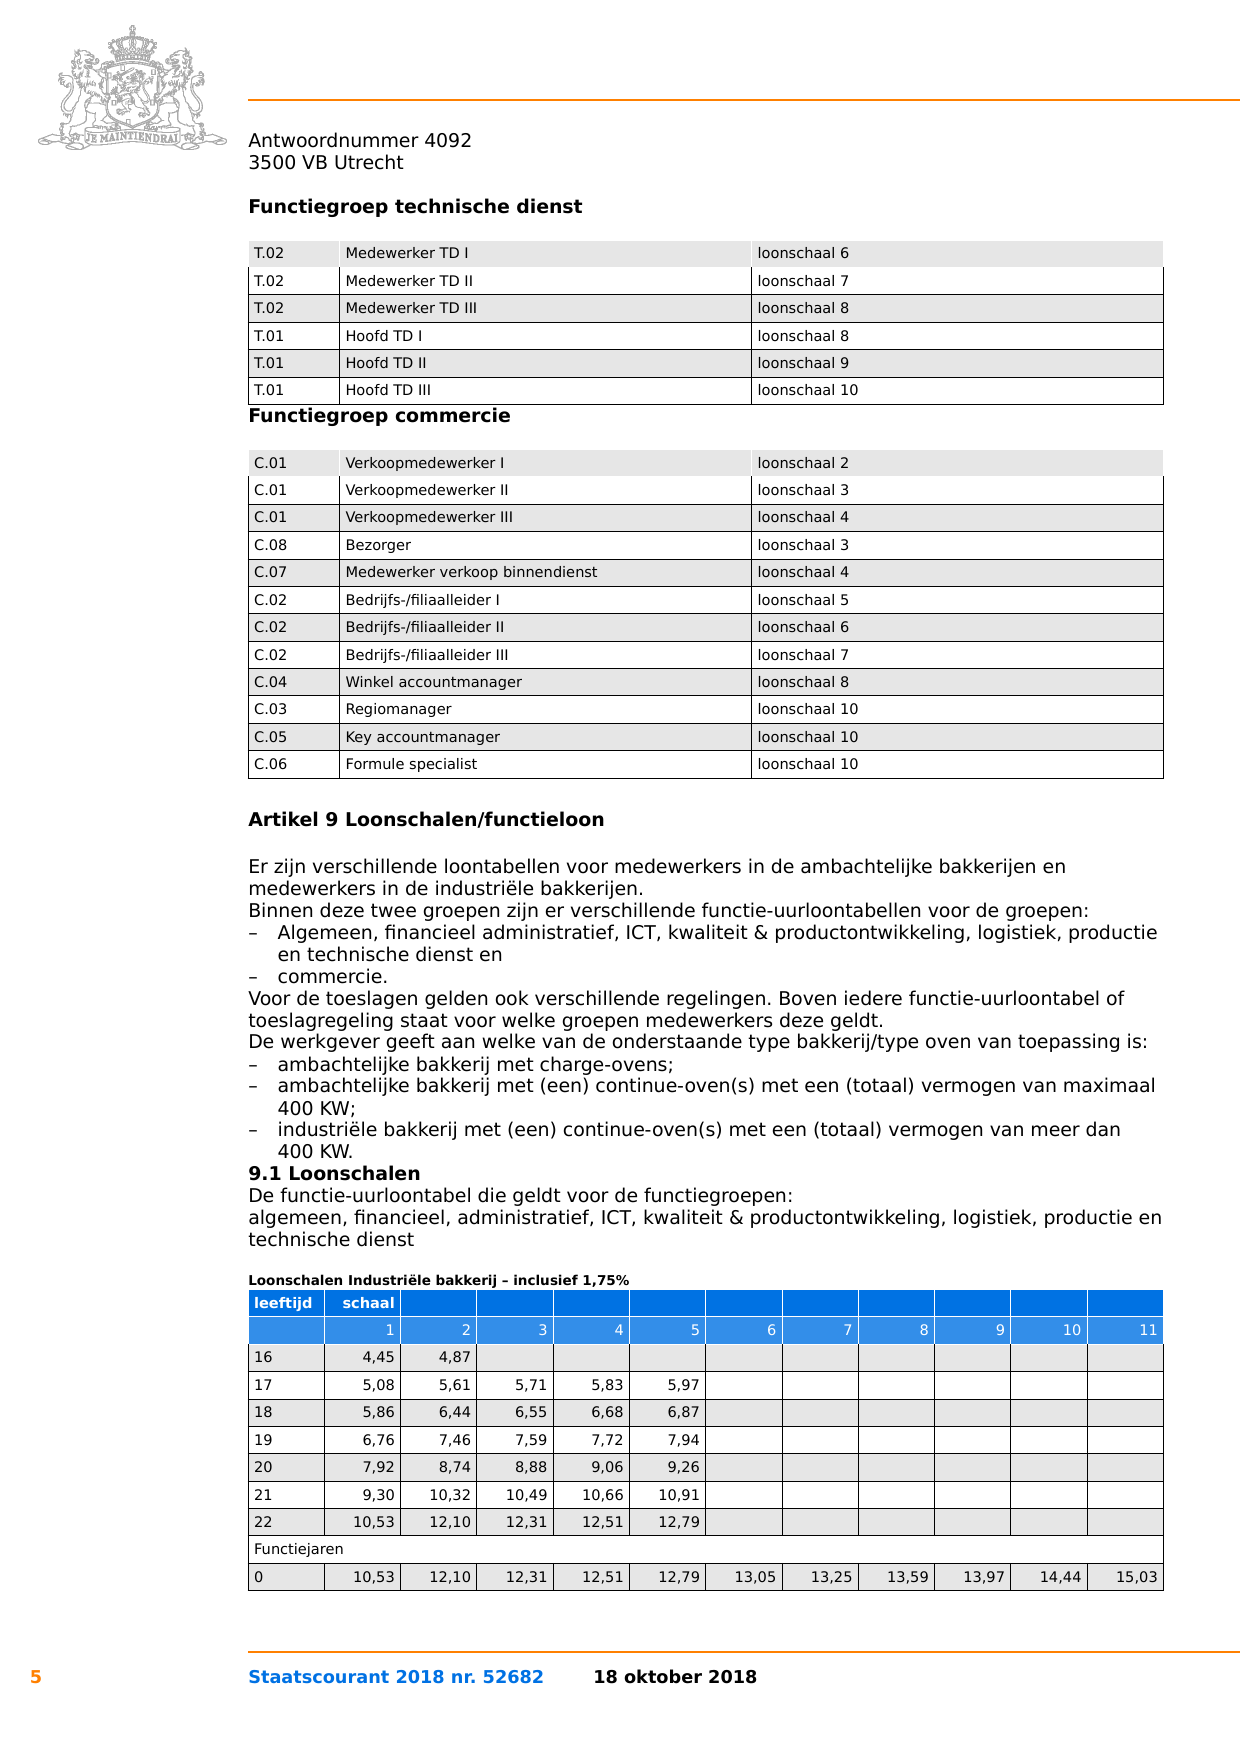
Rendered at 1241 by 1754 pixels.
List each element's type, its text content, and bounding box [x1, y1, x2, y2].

table_cell 9 [935, 1317, 1010, 1344]
table_cell Verkoopmedewerker III [340, 505, 751, 531]
table_cell loonschaal 8 [752, 295, 1163, 322]
table_cell 10,91 [630, 1482, 705, 1508]
table_cell 13,25 [783, 1564, 858, 1590]
table_cell loonschaal 8 [752, 669, 1163, 695]
table_header Verkoopmedewerker I [340, 450, 751, 476]
table_cell 6,87 [630, 1400, 705, 1426]
table_cell [935, 1482, 1010, 1508]
text 9.1 Loonschalen [248, 1163, 1163, 1185]
table_cell Verkoopmedewerker II [340, 477, 751, 504]
table_cell 1 [325, 1317, 400, 1344]
table_cell [783, 1345, 858, 1371]
table_header T.02 [249, 241, 339, 267]
table_cell [859, 1400, 934, 1426]
table_cell [1088, 1454, 1163, 1481]
table_cell 9,30 [325, 1482, 400, 1508]
table_cell [1088, 1509, 1163, 1535]
table_cell [935, 1400, 1010, 1426]
table_cell loonschaal 9 [752, 350, 1163, 377]
table_cell 12,31 [477, 1509, 553, 1535]
table_cell [859, 1454, 934, 1481]
table_cell 5 [630, 1317, 705, 1344]
table_cell 8,74 [401, 1454, 476, 1481]
table_cell [783, 1482, 858, 1508]
table_cell loonschaal 5 [752, 587, 1163, 613]
table_cell [783, 1454, 858, 1481]
table_cell 12,10 [401, 1509, 476, 1535]
table_cell C.02 [249, 642, 339, 668]
table_cell Medewerker TD II [340, 268, 751, 294]
table_cell [783, 1290, 858, 1316]
table_cell 0 [249, 1564, 324, 1590]
table_cell [1088, 1400, 1163, 1426]
text Voor de toeslagen gelden ook verschillende regelingen. Boven iedere functie-uurloontabel of toeslagregeling staat voor welke groepen medewerkers deze geldt. [248, 987, 1163, 1031]
table_header Loonschalen Industriële bakkerij – inclusief 1,75% [248, 1273, 1163, 1289]
table_cell [935, 1427, 1010, 1453]
table_cell [783, 1400, 858, 1426]
table_cell loonschaal 3 [752, 532, 1163, 558]
table_cell T.01 [249, 323, 339, 349]
table_cell loonschaal 4 [752, 505, 1163, 531]
table_cell Bedrijfs-/filiaalleider I [340, 587, 751, 613]
text De functie-uurloontabel die geldt voor de functiegroepen: [248, 1185, 1163, 1207]
table_cell [1011, 1372, 1087, 1398]
table_cell loonschaal 7 [752, 642, 1163, 668]
table_cell 13,59 [859, 1564, 934, 1590]
text algemeen, financieel, administratief, ICT, kwaliteit & productontwikkeling, logistiek, productie en technische dienst [248, 1207, 1163, 1251]
text – commercie. [248, 966, 1163, 987]
table_cell 12,79 [630, 1509, 705, 1535]
table_cell Medewerker verkoop binnendienst [340, 560, 751, 586]
table_header Medewerker TD I [340, 241, 751, 267]
text Antwoordnummer 4092 [248, 130, 1163, 152]
table_cell 9,06 [554, 1454, 629, 1481]
subtitle Artikel 9 Loonschalen/functieloon [248, 809, 1163, 831]
table_cell [401, 1290, 476, 1316]
table_cell Key accountmanager [340, 724, 751, 750]
table_cell 12,51 [554, 1509, 629, 1535]
table_cell 5,71 [477, 1372, 553, 1398]
table_cell Functiejaren [249, 1536, 1163, 1563]
table_cell C.01 [249, 505, 339, 531]
table_cell 13,97 [935, 1564, 1010, 1590]
table_cell 12,10 [401, 1564, 476, 1590]
table_cell 16 [249, 1345, 324, 1371]
table_cell [249, 1317, 324, 1344]
table_cell Hoofd TD I [340, 323, 751, 349]
table_cell Medewerker TD III [340, 295, 751, 322]
table_cell loonschaal 7 [752, 268, 1163, 294]
table_cell [477, 1345, 553, 1371]
table_cell [1011, 1345, 1087, 1371]
table_cell 4,87 [401, 1345, 476, 1371]
table_cell [859, 1509, 934, 1535]
table_cell [1088, 1372, 1163, 1398]
table_cell loonschaal 4 [752, 560, 1163, 586]
table_cell [706, 1345, 782, 1371]
table_cell Formule specialist [340, 751, 751, 778]
table_cell loonschaal 10 [752, 724, 1163, 750]
table_cell loonschaal 6 [752, 614, 1163, 641]
subtitle Functiegroep technische dienst [248, 196, 1163, 218]
table_cell loonschaal 3 [752, 477, 1163, 504]
table_cell [706, 1509, 782, 1535]
table_cell 20 [249, 1454, 324, 1481]
table_cell C.05 [249, 724, 339, 750]
table_cell 14,44 [1011, 1564, 1087, 1590]
table_cell 5,61 [401, 1372, 476, 1398]
table_cell loonschaal 10 [752, 696, 1163, 723]
table_cell Hoofd TD III [340, 378, 751, 404]
table_cell [706, 1427, 782, 1453]
table_cell 18 [249, 1400, 324, 1426]
table_cell [1088, 1427, 1163, 1453]
table_cell [783, 1509, 858, 1535]
table_cell [706, 1290, 782, 1316]
table_cell 5,83 [554, 1372, 629, 1398]
table_cell [706, 1372, 782, 1398]
table_header loonschaal 6 [752, 241, 1163, 267]
table_cell 4 [554, 1317, 629, 1344]
table_cell 4,45 [325, 1345, 400, 1371]
table_cell [935, 1290, 1010, 1316]
text – industriële bakkerij met (een) continue-oven(s) met een (totaal) vermogen van meer dan 400 KW. [248, 1119, 1163, 1163]
table_cell leeftijd [249, 1290, 324, 1316]
table_cell 7 [783, 1317, 858, 1344]
table_cell 7,72 [554, 1427, 629, 1453]
table_cell Regiomanager [340, 696, 751, 723]
table_cell 12,79 [630, 1564, 705, 1590]
table_cell 3 [477, 1317, 553, 1344]
table_cell 11 [1088, 1317, 1163, 1344]
table_cell [1088, 1345, 1163, 1371]
table_cell [706, 1454, 782, 1481]
table_cell [935, 1372, 1010, 1398]
table_cell 5,86 [325, 1400, 400, 1426]
table_cell [630, 1345, 705, 1371]
table_cell 10,66 [554, 1482, 629, 1508]
table_cell C.07 [249, 560, 339, 586]
table_cell [630, 1290, 705, 1316]
text – ambachtelijke bakkerij met (een) continue-oven(s) met een (totaal) vermogen van maximaal 400 KW; [248, 1075, 1163, 1119]
table_cell C.02 [249, 614, 339, 641]
table_cell [783, 1372, 858, 1398]
table_cell [1011, 1454, 1087, 1481]
table_cell C.06 [249, 751, 339, 778]
text De werkgever geeft aan welke van de onderstaande type bakkerij/type oven van toepassing is: [248, 1031, 1163, 1053]
table_cell [935, 1345, 1010, 1371]
table_cell [706, 1400, 782, 1426]
text Functiegroep commercie [248, 405, 1163, 427]
table_cell T.01 [249, 378, 339, 404]
table_cell [1011, 1290, 1087, 1316]
table_cell 6,55 [477, 1400, 553, 1426]
table_cell 6,76 [325, 1427, 400, 1453]
table_cell 10,32 [401, 1482, 476, 1508]
table_cell [935, 1454, 1010, 1481]
table_cell 10,53 [325, 1509, 400, 1535]
table_cell C.04 [249, 669, 339, 695]
table_cell 5,08 [325, 1372, 400, 1398]
table_cell Bedrijfs-/filiaalleider II [340, 614, 751, 641]
table_cell [554, 1290, 629, 1316]
table_cell 19 [249, 1427, 324, 1453]
table_cell 21 [249, 1482, 324, 1508]
table_cell 13,05 [706, 1564, 782, 1590]
table_cell 7,94 [630, 1427, 705, 1453]
table_cell 10,53 [325, 1564, 400, 1590]
text – ambachtelijke bakkerij met charge-ovens; [248, 1053, 1163, 1075]
table_cell 10,49 [477, 1482, 553, 1508]
table_cell [1088, 1290, 1163, 1316]
table_cell [859, 1290, 934, 1316]
table_cell [706, 1482, 782, 1508]
table_cell 22 [249, 1509, 324, 1535]
table_cell Winkel accountmanager [340, 669, 751, 695]
table_cell [1011, 1509, 1087, 1535]
table_cell 7,92 [325, 1454, 400, 1481]
table_cell 15,03 [1088, 1564, 1163, 1590]
table_cell 8,88 [477, 1454, 553, 1481]
text – Algemeen, financieel administratief, ICT, kwaliteit & productontwikkeling, logistiek, productie en technische dienst en [248, 922, 1163, 966]
table_cell 6,68 [554, 1400, 629, 1426]
table_cell 12,31 [477, 1564, 553, 1590]
table_cell T.02 [249, 295, 339, 322]
table_cell C.08 [249, 532, 339, 558]
table_cell [477, 1290, 553, 1316]
table_header loonschaal 2 [752, 450, 1163, 476]
table_cell C.03 [249, 696, 339, 723]
table_cell Bedrijfs-/filiaalleider III [340, 642, 751, 668]
table_cell loonschaal 10 [752, 378, 1163, 404]
table_cell [859, 1345, 934, 1371]
table_cell 6,44 [401, 1400, 476, 1426]
table_cell 10 [1011, 1317, 1087, 1344]
table_cell [859, 1427, 934, 1453]
table_cell [1011, 1427, 1087, 1453]
table_cell 8 [859, 1317, 934, 1344]
table_cell 7,46 [401, 1427, 476, 1453]
text Er zijn verschillende loontabellen voor medewerkers in de ambachtelijke bakkerijen en medewerkers in de industriële bakkerijen. [248, 856, 1163, 899]
table_cell 2 [401, 1317, 476, 1344]
table_cell Bezorger [340, 532, 751, 558]
table_cell 12,51 [554, 1564, 629, 1590]
table_cell [1088, 1482, 1163, 1508]
table_cell C.02 [249, 587, 339, 613]
table_cell 6 [706, 1317, 782, 1344]
table_cell [859, 1372, 934, 1398]
table_cell [1011, 1482, 1087, 1508]
table_cell 5,97 [630, 1372, 705, 1398]
table_cell loonschaal 10 [752, 751, 1163, 778]
table_cell 7,59 [477, 1427, 553, 1453]
table_cell [935, 1509, 1010, 1535]
table_cell [859, 1482, 934, 1508]
table_cell [1011, 1400, 1087, 1426]
table_cell [783, 1427, 858, 1453]
table_cell C.01 [249, 477, 339, 504]
table_cell loonschaal 8 [752, 323, 1163, 349]
table_header C.01 [249, 450, 339, 476]
table_cell [554, 1345, 629, 1371]
table_cell T.01 [249, 350, 339, 377]
text 3500 VB Utrecht [248, 152, 1163, 174]
table_cell schaal [325, 1290, 400, 1316]
text Binnen deze twee groepen zijn er verschillende functie-uurloontabellen voor de groepen: [248, 899, 1163, 922]
picture [38, 25, 227, 150]
table_cell 17 [249, 1372, 324, 1398]
table_cell T.02 [249, 268, 339, 294]
table_cell 9,26 [630, 1454, 705, 1481]
table_cell Hoofd TD II [340, 350, 751, 377]
